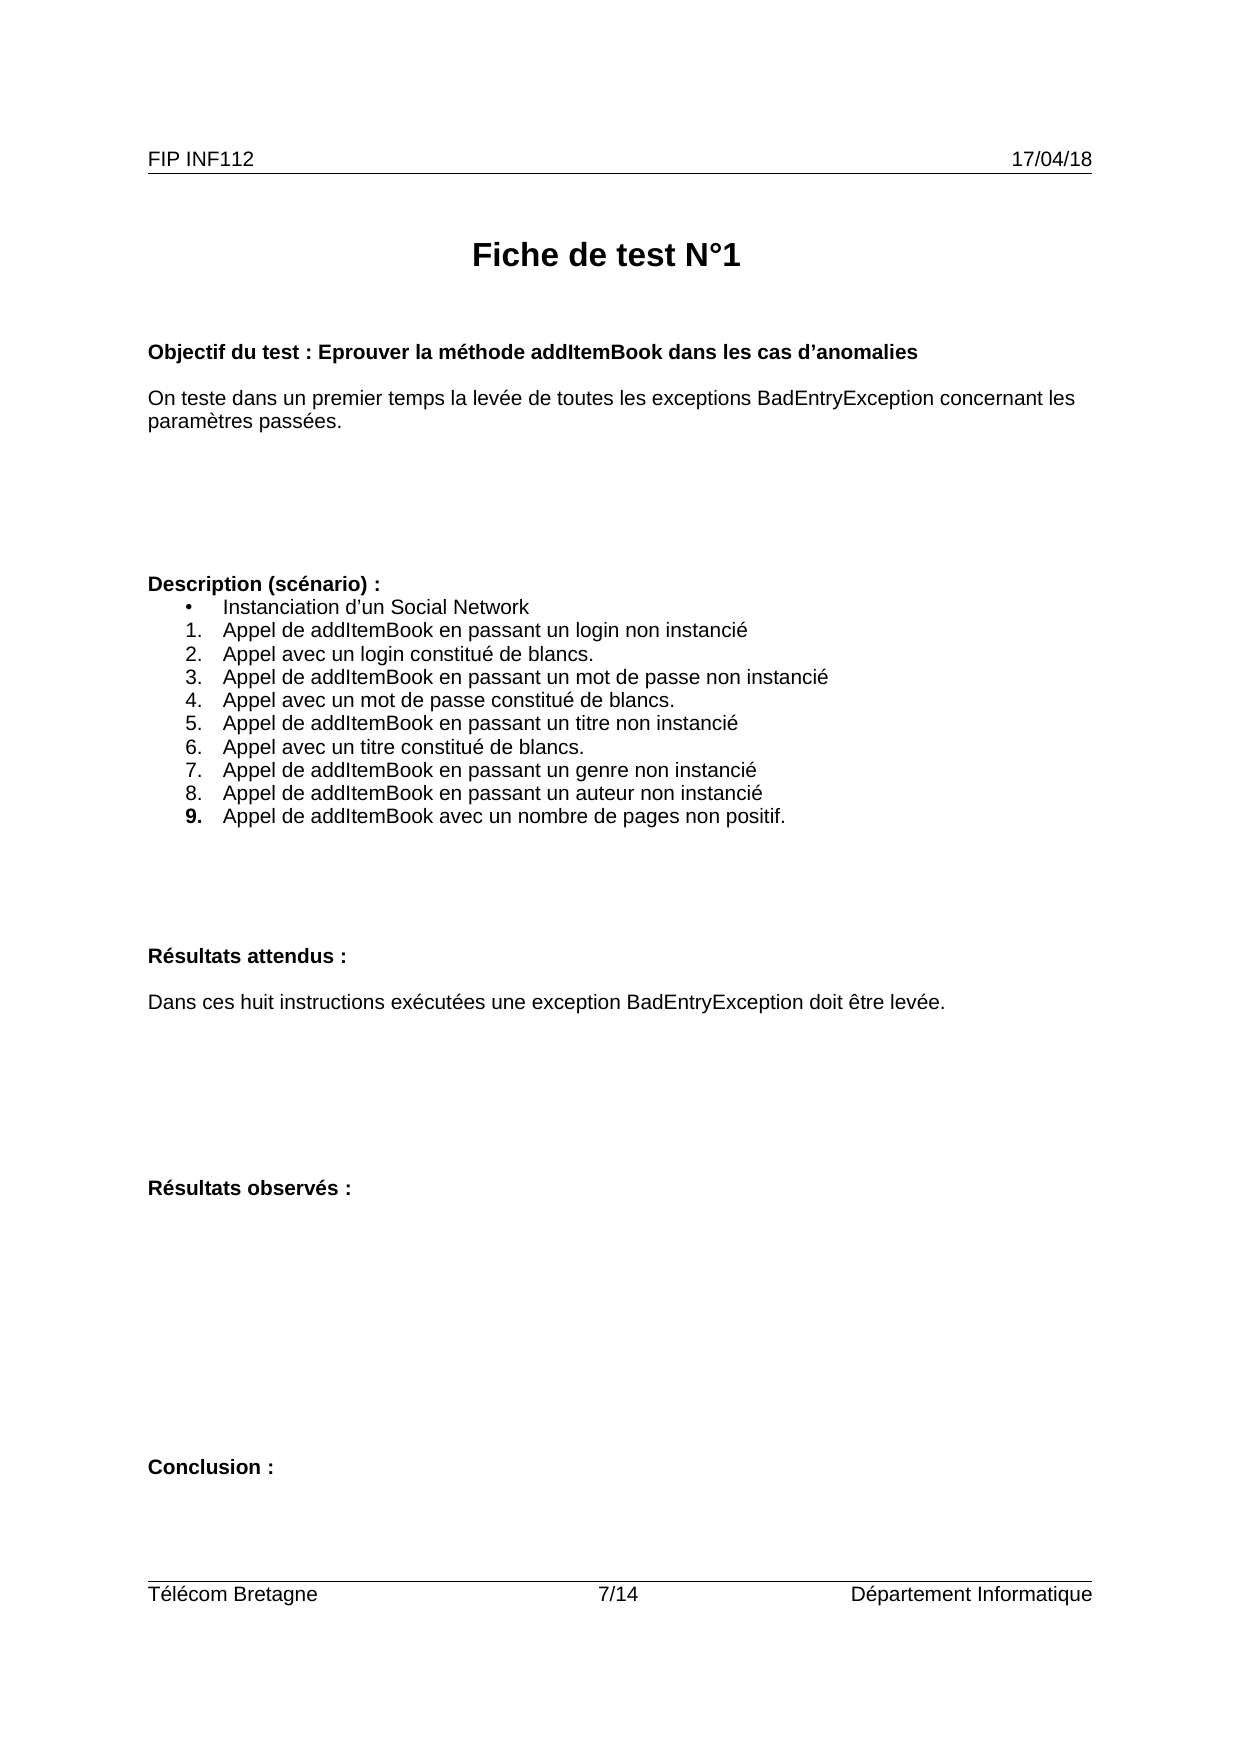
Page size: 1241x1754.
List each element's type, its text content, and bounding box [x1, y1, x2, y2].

list Appel avec un titre constitué de blancs. [185, 735, 1092, 758]
list Appel de addItemBook en passant un genre non instancié [185, 758, 1092, 782]
list Appel avec un mot de passe constitué de blancs. [185, 689, 1092, 712]
list Appel avec un login constitué de blancs. [185, 642, 1092, 666]
list Instanciation d’un Social Network [185, 596, 1092, 619]
text Résultats observés : [148, 1177, 1092, 1200]
list Appel de addItemBook avec un nombre de pages non positif. [185, 805, 1092, 828]
text Résultats attendus : [148, 944, 1092, 967]
title Fiche de test N°1 [148, 236, 1092, 273]
list Appel de addItemBook en passant un mot de passe non instancié [185, 666, 1092, 689]
text Objectif du test : Eprouver la méthode addItemBook dans les cas d’anomalies [148, 340, 1092, 363]
text Dans ces huit instructions exécutées une exception BadEntryException doit être levée. [148, 991, 1092, 1014]
list Appel de addItemBook en passant un titre non instancié [185, 712, 1092, 735]
text On teste dans un premier temps la levée de toutes les exceptions BadEntryException concernant les paramètres passées. [148, 387, 1092, 433]
list Appel de addItemBook en passant un auteur non instancié [185, 782, 1092, 805]
text Description (scénario) : [148, 572, 1092, 596]
list Appel de addItemBook en passant un login non instancié [185, 619, 1092, 642]
subtitle Conclusion : [148, 1455, 1092, 1478]
